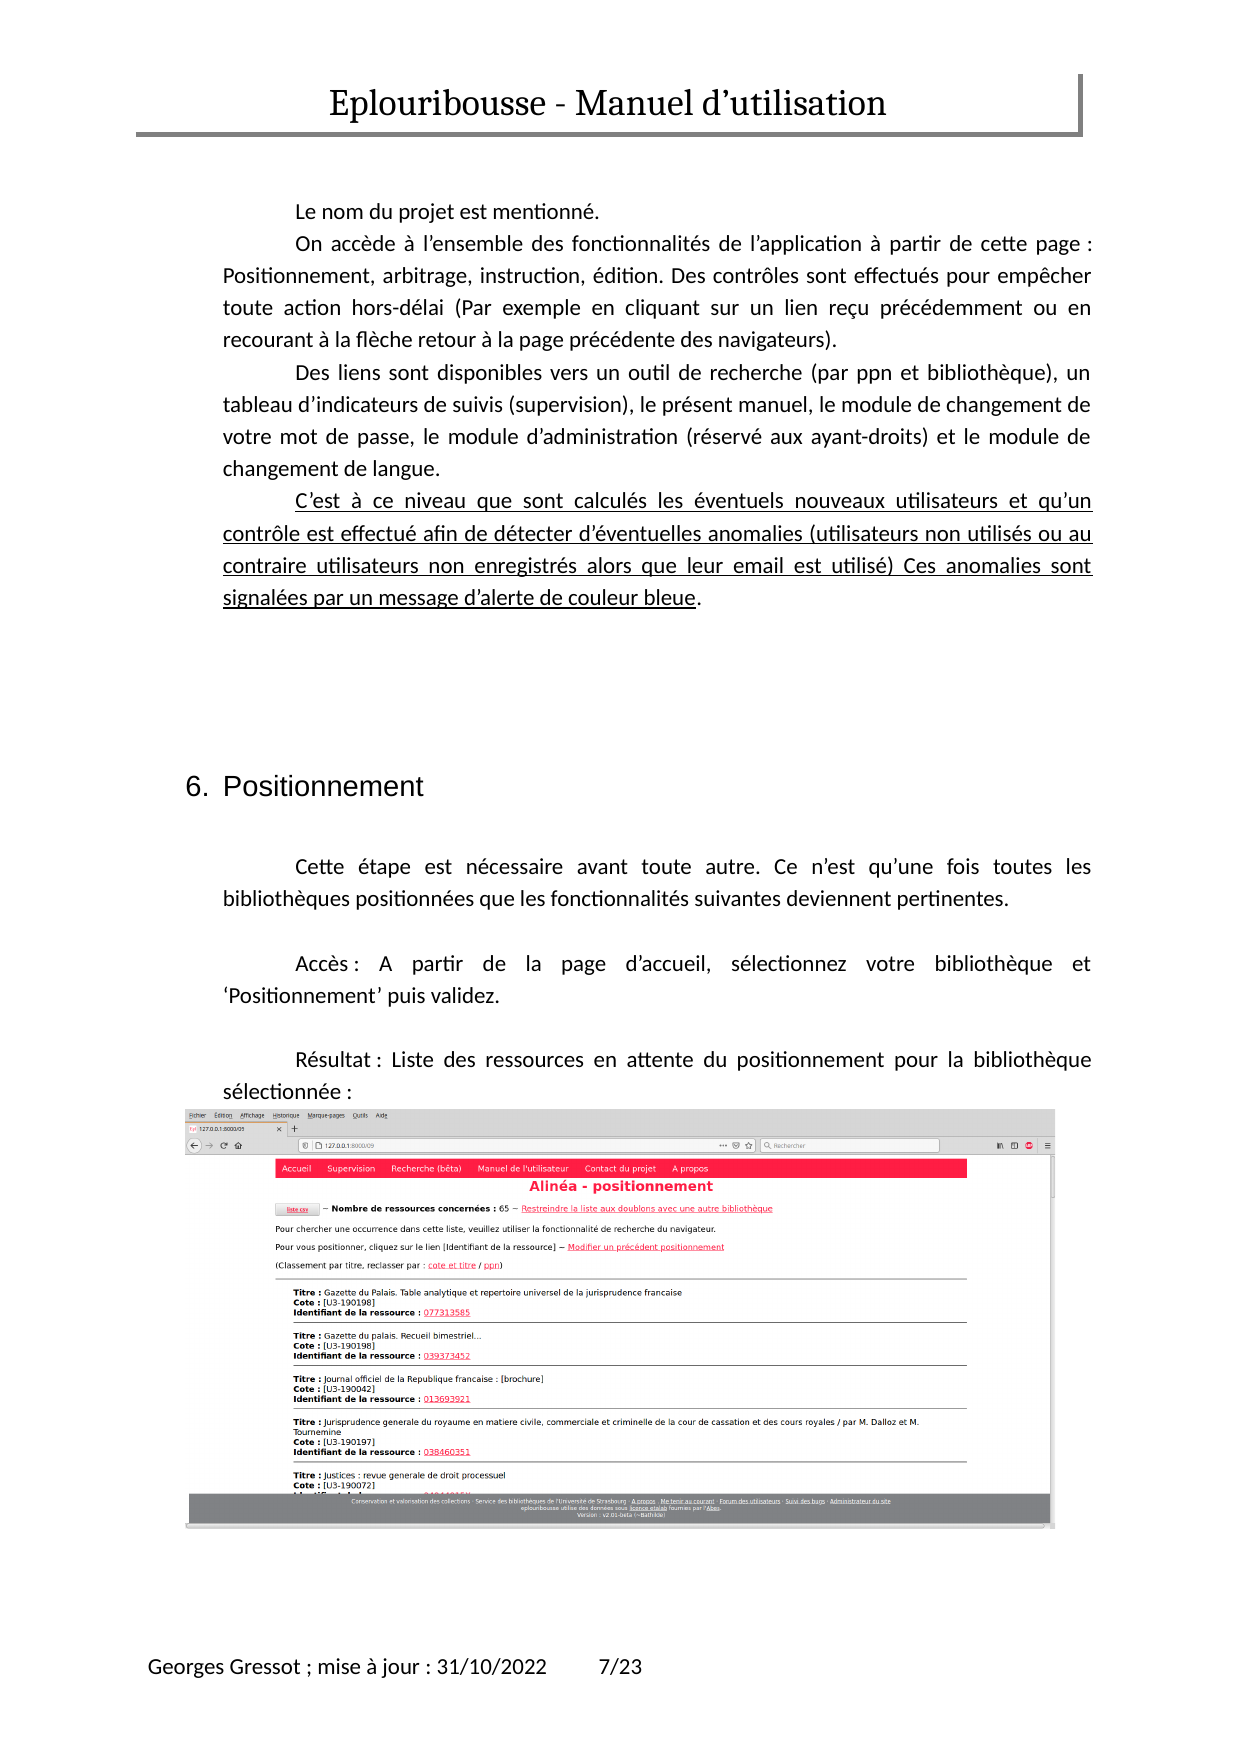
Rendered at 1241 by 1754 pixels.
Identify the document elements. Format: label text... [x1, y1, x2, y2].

list Des liens sont disponibles vers un outil de recherche (par ppn et bibliothèque), un tableau d’indicateurs de suivis (supervision), le présent manuel, le module de changement de votre mot de passe, le module d’administration (réservé aux ayant-droits) et le module de changement de langue. [223, 358, 1093, 482]
list Le nom du projet est mentionné. [223, 197, 1093, 225]
list Résultat : Liste des ressources en attente du positionnement pour la bibliothèque sélectionnée : [223, 1045, 1093, 1106]
list contraire utilisateurs non enregistrés alors que leur email est utilisé) Ces anomalies sont [223, 544, 1093, 575]
list Cette étape est nécessaire avant toute autre. Ce n’est qu’une fois toutes les bibliothèques positionnées que les fonctionnalités suivantes deviennent pertinentes. [223, 852, 1093, 912]
picture [185, 1109, 1055, 1529]
list Accès : A partir de la page d’accueil, sélectionnez votre bibliothèque et ‘Positionnement’ puis validez. [223, 949, 1093, 1009]
list C’est à ce niveau que sont calculés les éventuels nouveaux utilisateurs et qu’un contrôle est effectué afin de détecter d’éventuelles anomalies (utilisateurs non utilisés ou au [223, 486, 1093, 543]
list On accède à l’ensemble des fonctionnalités de l’application à partir de cette page : Positionnement, arbitrage, instruction, édition. Des contrôles sont effectués pour empêcher toute action hors-délai (Par exemple en cliquant sur un lien reçu précédemment ou en recourant à la flèche retour à la page précédente des navigateurs). [223, 229, 1093, 353]
list signalées par un message d’alerte de couleur bleue. [223, 576, 1093, 611]
subtitle Positionnement [185, 769, 1093, 802]
